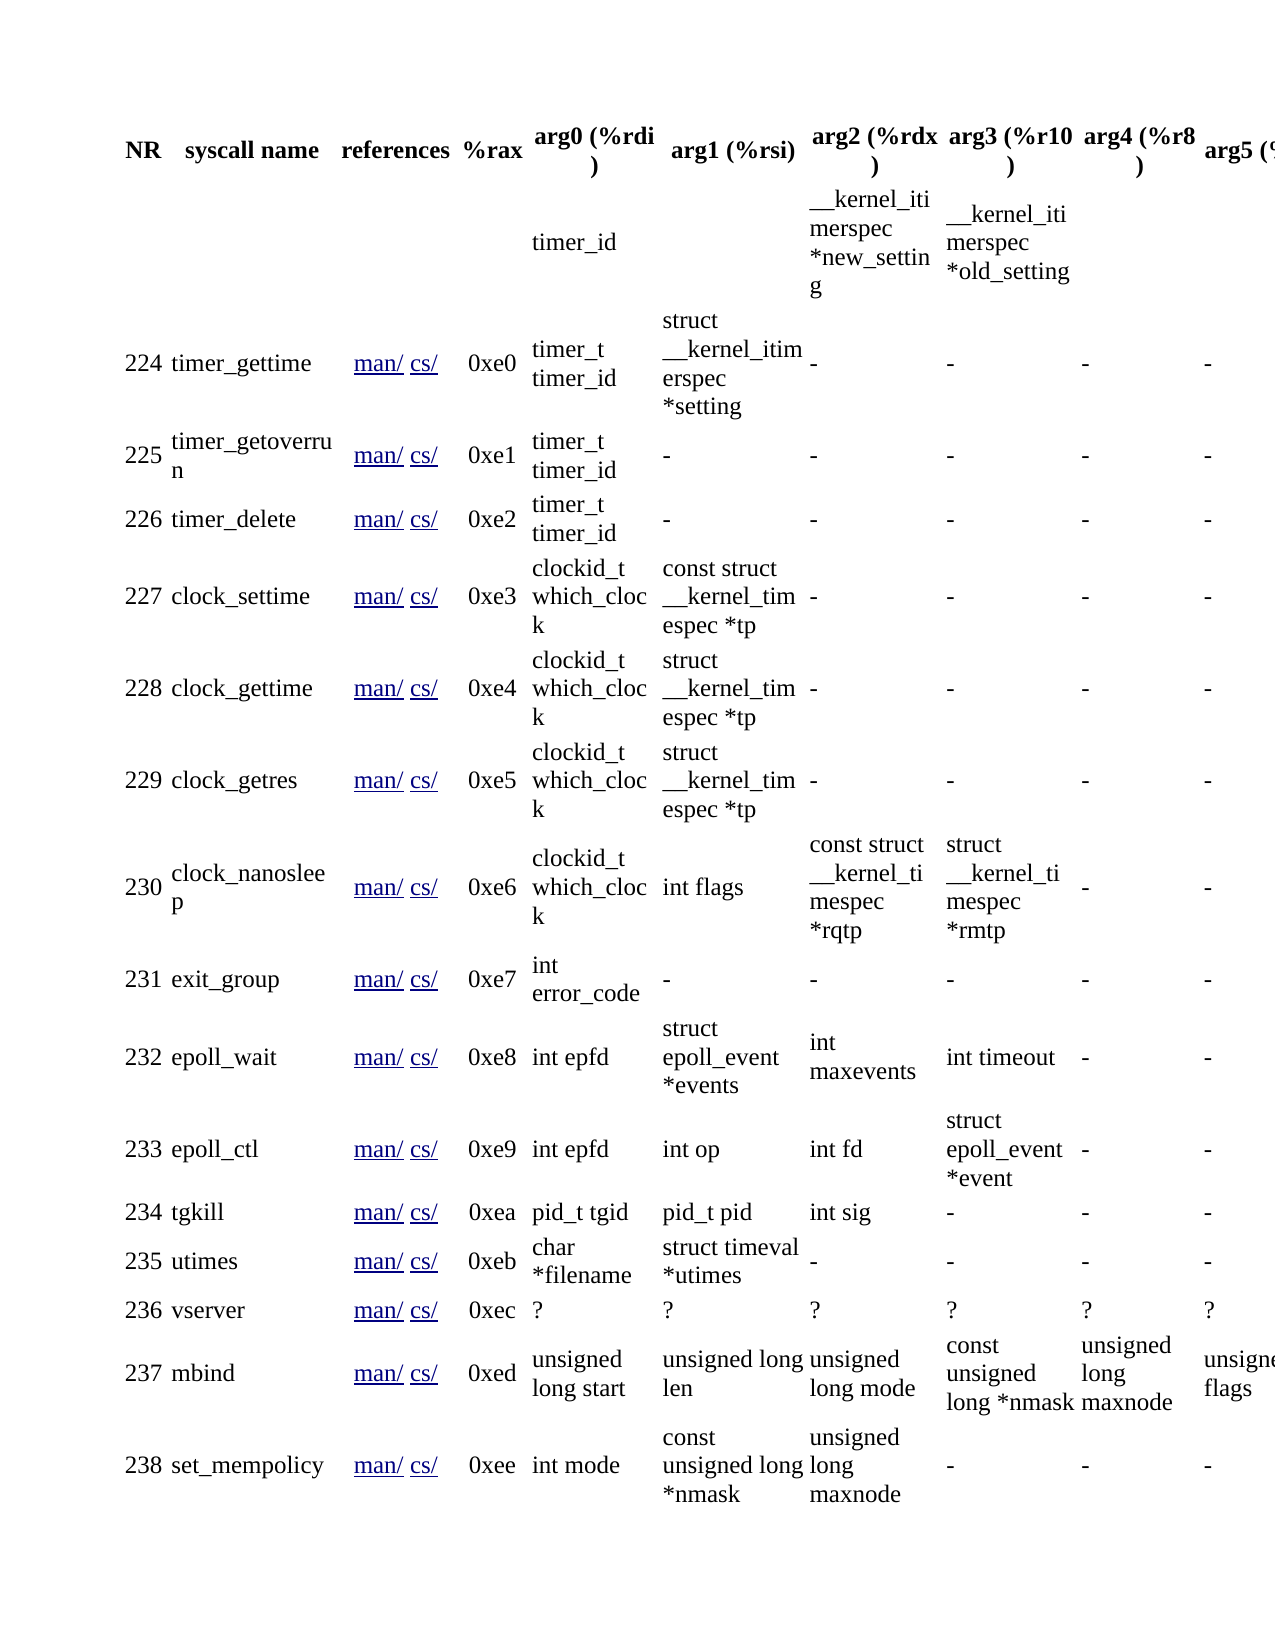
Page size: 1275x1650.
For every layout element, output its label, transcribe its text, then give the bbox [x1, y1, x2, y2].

table_cell __kernel_itimerspec *old_setting [943, 181, 1078, 302]
table_cell - [1201, 302, 1275, 423]
table_cell man/ cs/ [336, 642, 455, 734]
table_header arg0 (%rdi) [529, 118, 659, 181]
table_cell 0xe3 [455, 550, 529, 642]
table_cell epoll_ctl [168, 1102, 336, 1194]
table_cell clock_settime [168, 550, 336, 642]
table_cell - [1201, 486, 1275, 550]
table_cell unsigned long maxnode [806, 1419, 943, 1511]
table_cell mbind [168, 1327, 336, 1419]
table_cell 235 [118, 1229, 168, 1292]
table_cell timer_gettime [168, 302, 336, 423]
table_cell - [1078, 302, 1201, 423]
table_cell - [1201, 550, 1275, 642]
table_cell - [943, 734, 1078, 826]
table_cell clockid_t which_clock [529, 826, 659, 947]
table_cell int timeout [943, 1010, 1078, 1102]
table_cell 231 [118, 947, 168, 1010]
table_cell - [943, 423, 1078, 486]
table_cell int error_code [529, 947, 659, 1010]
table_cell 0xe4 [455, 642, 529, 734]
table_cell man/ cs/ [336, 947, 455, 1010]
table_header syscall name [168, 118, 336, 181]
table_cell int fd [806, 1102, 943, 1194]
table_cell - [1078, 1102, 1201, 1194]
table_cell unsigned long mode [806, 1327, 943, 1419]
table_cell int op [660, 1102, 806, 1194]
table_cell pid_t pid [660, 1194, 806, 1229]
table_cell const struct __kernel_timespec *tp [660, 550, 806, 642]
table_cell 226 [118, 486, 168, 550]
table_cell timer_t timer_id [529, 423, 659, 486]
table_cell clockid_t which_clock [529, 734, 659, 826]
table_cell man/ cs/ [336, 734, 455, 826]
table_cell [660, 181, 806, 302]
table_cell man/ cs/ [336, 1292, 455, 1327]
table_cell 236 [118, 1292, 168, 1327]
table_cell 237 [118, 1327, 168, 1419]
table_cell unsigned long maxnode [1078, 1327, 1201, 1419]
table_cell 0xe7 [455, 947, 529, 1010]
table_cell [118, 181, 168, 302]
table_cell timer_getoverrun [168, 423, 336, 486]
table_cell - [943, 302, 1078, 423]
table_cell [455, 181, 529, 302]
table_cell 238 [118, 1419, 168, 1511]
table_cell 0xe6 [455, 826, 529, 947]
table_header %rax [455, 118, 529, 181]
table_cell 0xe1 [455, 423, 529, 486]
table_cell timer_id [529, 181, 659, 302]
table_cell - [943, 1419, 1078, 1511]
table_cell unsigned long start [529, 1327, 659, 1419]
table_cell ? [806, 1292, 943, 1327]
table_cell [336, 181, 455, 302]
table_cell struct __kernel_timespec *rmtp [943, 826, 1078, 947]
table_cell man/ cs/ [336, 1010, 455, 1102]
table_cell struct __kernel_itimerspec *setting [660, 302, 806, 423]
table_header arg4 (%r8) [1078, 118, 1201, 181]
table_cell set_mempolicy [168, 1419, 336, 1511]
table_cell - [806, 1229, 943, 1292]
table_cell - [1201, 423, 1275, 486]
table_cell clock_getres [168, 734, 336, 826]
table_cell ? [529, 1292, 659, 1327]
table_cell - [1078, 1010, 1201, 1102]
table_cell struct timeval *utimes [660, 1229, 806, 1292]
table_cell - [1201, 734, 1275, 826]
table_cell - [1078, 1229, 1201, 1292]
table_cell 227 [118, 550, 168, 642]
table_cell clockid_t which_clock [529, 642, 659, 734]
table_cell - [1201, 1229, 1275, 1292]
table_cell struct epoll_event *event [943, 1102, 1078, 1194]
table_cell 232 [118, 1010, 168, 1102]
table_cell int epfd [529, 1102, 659, 1194]
table_cell - [1078, 734, 1201, 826]
table_cell man/ cs/ [336, 550, 455, 642]
table_cell 0xea [455, 1194, 529, 1229]
table_header references [336, 118, 455, 181]
table_cell - [1078, 550, 1201, 642]
table_cell 0xeb [455, 1229, 529, 1292]
table_cell - [660, 947, 806, 1010]
table_cell man/ cs/ [336, 423, 455, 486]
table_cell - [1078, 642, 1201, 734]
table_cell man/ cs/ [336, 1194, 455, 1229]
table_cell const unsigned long *nmask [943, 1327, 1078, 1419]
table_cell 0xec [455, 1292, 529, 1327]
table_cell man/ cs/ [336, 1327, 455, 1419]
table_cell int mode [529, 1419, 659, 1511]
table_cell - [806, 947, 943, 1010]
table_cell utimes [168, 1229, 336, 1292]
table_header arg5 (%r9) [1201, 118, 1275, 181]
table_cell - [1201, 1194, 1275, 1229]
table_cell man/ cs/ [336, 302, 455, 423]
table_cell ? [943, 1292, 1078, 1327]
table_cell int sig [806, 1194, 943, 1229]
table_cell - [1078, 423, 1201, 486]
table_cell [168, 181, 336, 302]
table_cell clock_nanosleep [168, 826, 336, 947]
table_header arg3 (%r10) [943, 118, 1078, 181]
table_cell struct epoll_event *events [660, 1010, 806, 1102]
table_cell - [806, 642, 943, 734]
table_cell char *filename [529, 1229, 659, 1292]
table_cell man/ cs/ [336, 1229, 455, 1292]
table_cell - [1078, 826, 1201, 947]
table_cell - [1201, 826, 1275, 947]
table_cell - [943, 550, 1078, 642]
table_cell 230 [118, 826, 168, 947]
table_cell - [806, 302, 943, 423]
table_cell man/ cs/ [336, 826, 455, 947]
table_cell - [806, 550, 943, 642]
table_cell man/ cs/ [336, 1419, 455, 1511]
table_cell pid_t tgid [529, 1194, 659, 1229]
table_cell - [1201, 642, 1275, 734]
table_cell - [1201, 1010, 1275, 1102]
table_cell const unsigned long *nmask [660, 1419, 806, 1511]
table_cell - [806, 486, 943, 550]
table_cell - [1078, 1419, 1201, 1511]
table_cell 0xed [455, 1327, 529, 1419]
table_cell 228 [118, 642, 168, 734]
table_cell ? [660, 1292, 806, 1327]
table_cell - [1078, 181, 1201, 302]
table_cell 0xe9 [455, 1102, 529, 1194]
table_header arg1 (%rsi) [660, 118, 806, 181]
table_cell - [943, 1229, 1078, 1292]
table_cell - [660, 423, 806, 486]
table_cell - [943, 1194, 1078, 1229]
table_cell - [943, 486, 1078, 550]
table_cell 229 [118, 734, 168, 826]
table_cell epoll_wait [168, 1010, 336, 1102]
table_cell timer_delete [168, 486, 336, 550]
table_cell struct __kernel_timespec *tp [660, 734, 806, 826]
table_cell - [1201, 1419, 1275, 1511]
table_cell - [943, 642, 1078, 734]
table_cell timer_t timer_id [529, 486, 659, 550]
table_cell - [943, 947, 1078, 1010]
table_cell - [1201, 947, 1275, 1010]
table_cell - [806, 734, 943, 826]
table_cell int epfd [529, 1010, 659, 1102]
table_cell - [1078, 947, 1201, 1010]
table_cell timer_t timer_id [529, 302, 659, 423]
table_cell man/ cs/ [336, 1102, 455, 1194]
table_cell man/ cs/ [336, 486, 455, 550]
table_cell 224 [118, 302, 168, 423]
table_cell const struct __kernel_timespec *rqtp [806, 826, 943, 947]
table_cell int flags [660, 826, 806, 947]
table_cell 0xe0 [455, 302, 529, 423]
table_cell ? [1078, 1292, 1201, 1327]
table_cell clockid_t which_clock [529, 550, 659, 642]
table_cell 234 [118, 1194, 168, 1229]
table_cell - [1078, 1194, 1201, 1229]
table_cell unsigned long len [660, 1327, 806, 1419]
table_cell unsigned flags [1201, 1327, 1275, 1419]
table_cell struct __kernel_timespec *tp [660, 642, 806, 734]
table_cell int maxevents [806, 1010, 943, 1102]
table_cell 0xe8 [455, 1010, 529, 1102]
table_cell exit_group [168, 947, 336, 1010]
table_cell - [1078, 486, 1201, 550]
table_cell - [660, 486, 806, 550]
table_cell 0xe5 [455, 734, 529, 826]
table_header NR [118, 118, 168, 181]
table_cell - [1201, 1102, 1275, 1194]
table_cell __kernel_itimerspec *new_setting [806, 181, 943, 302]
table_cell 0xee [455, 1419, 529, 1511]
table_cell clock_gettime [168, 642, 336, 734]
table_cell 0xe2 [455, 486, 529, 550]
table_cell - [1201, 181, 1275, 302]
table_cell tgkill [168, 1194, 336, 1229]
table_cell 225 [118, 423, 168, 486]
table_cell vserver [168, 1292, 336, 1327]
table_cell - [806, 423, 943, 486]
table_header arg2 (%rdx) [806, 118, 943, 181]
table_cell 233 [118, 1102, 168, 1194]
table_cell ? [1201, 1292, 1275, 1327]
